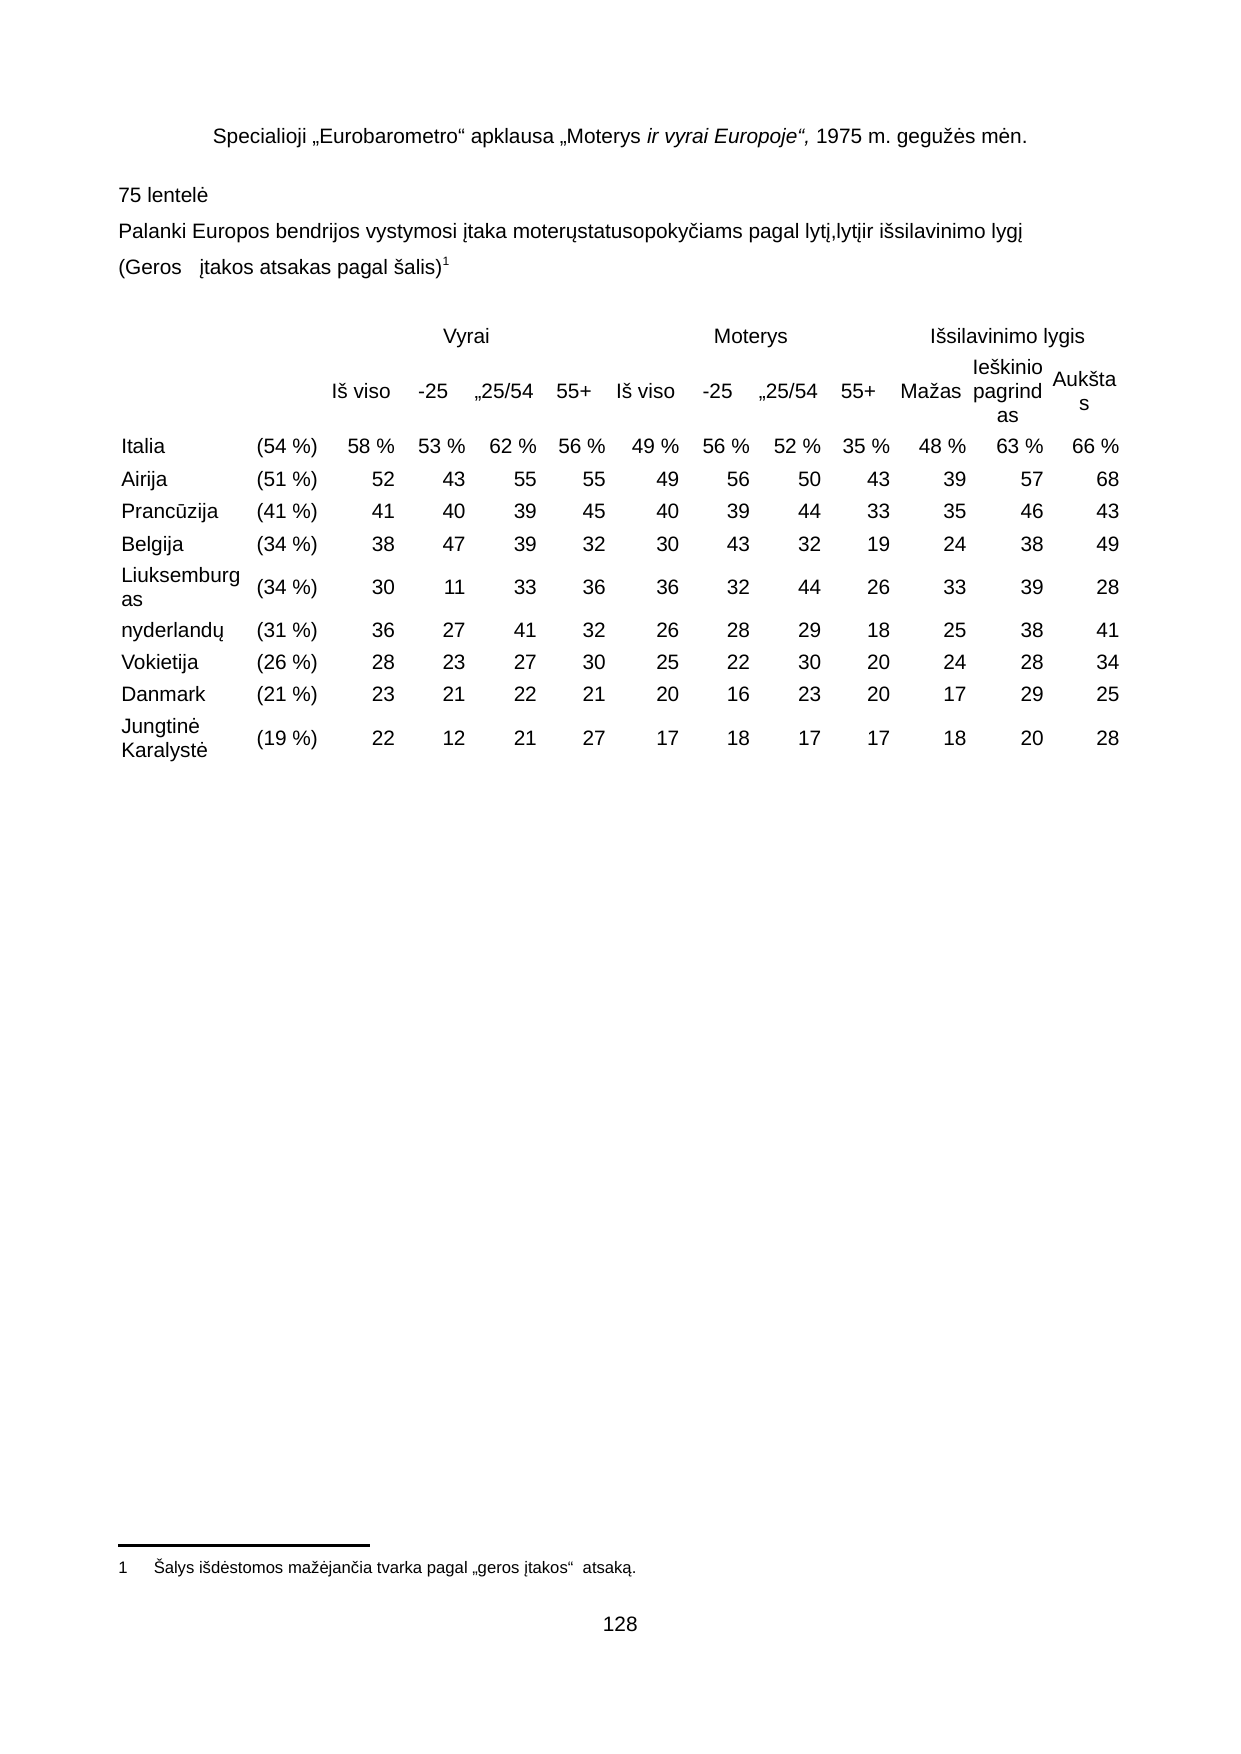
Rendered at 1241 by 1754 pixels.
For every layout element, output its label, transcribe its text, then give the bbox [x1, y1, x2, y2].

table_cell 33 [824, 495, 893, 527]
table_cell (19 %) [254, 711, 324, 764]
table_cell 34 [1046, 646, 1122, 678]
table_cell 28 [969, 646, 1046, 678]
table_cell 43 [1046, 495, 1122, 527]
table_cell 41 [1046, 613, 1122, 646]
table_cell 24 [893, 527, 969, 559]
table_cell 36 [539, 560, 608, 613]
table_cell (41 %) [254, 495, 324, 527]
table_cell 48 % [893, 430, 969, 462]
table_cell „25/54 [753, 352, 824, 430]
table_header [254, 320, 324, 352]
table_cell 17 [753, 711, 824, 764]
text Palanki Europos bendrijos vystymosi įtaka moterųstatusopokyčiams pagal lytį,lytįir išsilavinimo lygį [118, 219, 1122, 243]
table_cell 18 [682, 711, 752, 764]
table_cell 29 [753, 613, 824, 646]
table_cell 25 [893, 613, 969, 646]
table_cell 30 [539, 646, 608, 678]
table_cell 23 [753, 678, 824, 711]
table_cell 28 [682, 613, 752, 646]
table_cell 17 [893, 678, 969, 711]
table_cell 21 [468, 711, 539, 764]
table_cell 39 [893, 463, 969, 495]
table_cell 27 [468, 646, 539, 678]
table_cell 43 [398, 463, 468, 495]
table_cell 26 [609, 613, 682, 646]
table_cell (54 %) [254, 430, 324, 462]
table_cell 28 [324, 646, 398, 678]
table_cell Liuksemburgas [118, 560, 253, 613]
table_cell 40 [609, 495, 682, 527]
table_cell -25 [682, 352, 752, 430]
table_cell 20 [969, 711, 1046, 764]
table_cell [254, 352, 324, 430]
table_cell 36 [324, 613, 398, 646]
table_cell 28 [1046, 711, 1122, 764]
table_cell 52 % [753, 430, 824, 462]
table_cell 56 % [682, 430, 752, 462]
table_cell 55+ [824, 352, 893, 430]
table_cell 35 % [824, 430, 893, 462]
table_cell Danmark [118, 678, 253, 711]
table_cell 32 [753, 527, 824, 559]
table_cell 20 [824, 646, 893, 678]
table_cell 43 [824, 463, 893, 495]
table_cell Jungtinė Karalystė [118, 711, 253, 764]
table_cell (51 %) [254, 463, 324, 495]
table_cell 33 [468, 560, 539, 613]
table_cell 19 [824, 527, 893, 559]
table_cell 38 [969, 527, 1046, 559]
table_cell (34 %) [254, 560, 324, 613]
table_cell (21 %) [254, 678, 324, 711]
table_cell 39 [468, 527, 539, 559]
table_cell 45 [539, 495, 608, 527]
table_cell 21 [398, 678, 468, 711]
table_cell 38 [969, 613, 1046, 646]
table_cell 55 [468, 463, 539, 495]
table_cell 27 [398, 613, 468, 646]
table_cell 49 [1046, 527, 1122, 559]
table_cell 49 % [609, 430, 682, 462]
table_cell 18 [824, 613, 893, 646]
table_cell 68 [1046, 463, 1122, 495]
table_cell 40 [398, 495, 468, 527]
table_cell Iš viso [324, 352, 398, 430]
table_cell 29 [969, 678, 1046, 711]
table_cell (34 %) [254, 527, 324, 559]
table_cell 55+ [539, 352, 608, 430]
table_cell Iš viso [609, 352, 682, 430]
table_cell 17 [609, 711, 682, 764]
table_cell 41 [468, 613, 539, 646]
table_cell 63 % [969, 430, 1046, 462]
table_cell 39 [468, 495, 539, 527]
table_header [118, 320, 253, 352]
table_cell 12 [398, 711, 468, 764]
table_cell 57 [969, 463, 1046, 495]
table_cell 27 [539, 711, 608, 764]
table_cell 44 [753, 560, 824, 613]
table_cell 58 % [324, 430, 398, 462]
table_cell 33 [893, 560, 969, 613]
table_cell (26 %) [254, 646, 324, 678]
text 75 lentelė [118, 183, 1122, 207]
table_cell (31 %) [254, 613, 324, 646]
table_cell 49 [609, 463, 682, 495]
table_cell 18 [893, 711, 969, 764]
table_cell 52 [324, 463, 398, 495]
table_cell 25 [1046, 678, 1122, 711]
table_cell 20 [824, 678, 893, 711]
text Šalys išdėstomos mažėjančia tvarka pagal „geros įtakos“ atsaką. [118, 1557, 1122, 1577]
table_cell 22 [682, 646, 752, 678]
table_cell 66 % [1046, 430, 1122, 462]
table_cell 32 [539, 613, 608, 646]
table_cell 43 [682, 527, 752, 559]
table_cell [118, 352, 253, 430]
table_cell Italia [118, 430, 253, 462]
table_cell Vokietija [118, 646, 253, 678]
table_cell -25 [398, 352, 468, 430]
table_cell 17 [824, 711, 893, 764]
table_cell 22 [468, 678, 539, 711]
table_cell 53 % [398, 430, 468, 462]
table_cell 44 [753, 495, 824, 527]
table_cell 35 [893, 495, 969, 527]
table_cell 30 [609, 527, 682, 559]
table_cell 50 [753, 463, 824, 495]
table_cell 30 [753, 646, 824, 678]
table_cell 24 [893, 646, 969, 678]
text (Geros įtakos atsakas pagal šalis) [118, 254, 1122, 278]
table_cell 38 [324, 527, 398, 559]
table_cell Ieškinio pagrindas [969, 352, 1046, 430]
table_cell 46 [969, 495, 1046, 527]
table_cell 39 [969, 560, 1046, 613]
table_cell Prancūzija [118, 495, 253, 527]
table_cell 55 [539, 463, 608, 495]
table_cell 32 [682, 560, 752, 613]
table_cell 47 [398, 527, 468, 559]
table_cell 62 % [468, 430, 539, 462]
table_cell Aukštas [1046, 352, 1122, 430]
table_cell 21 [539, 678, 608, 711]
table_cell 39 [682, 495, 752, 527]
table_cell nyderlandų [118, 613, 253, 646]
table_cell 41 [324, 495, 398, 527]
table_cell 56 [682, 463, 752, 495]
table_cell 22 [324, 711, 398, 764]
table_header Vyrai [324, 320, 608, 352]
table_header Išsilavinimo lygis [893, 320, 1122, 352]
table_cell 25 [609, 646, 682, 678]
table_cell 28 [1046, 560, 1122, 613]
table_cell Belgija [118, 527, 253, 559]
table_cell 11 [398, 560, 468, 613]
table_cell 32 [539, 527, 608, 559]
table_cell Mažas [893, 352, 969, 430]
table_cell 26 [824, 560, 893, 613]
table_cell 16 [682, 678, 752, 711]
table_cell 36 [609, 560, 682, 613]
table_cell 30 [324, 560, 398, 613]
table_cell „25/54 [468, 352, 539, 430]
table_cell 20 [609, 678, 682, 711]
table_cell 23 [324, 678, 398, 711]
table_cell 56 % [539, 430, 608, 462]
table_cell Airija [118, 463, 253, 495]
table_cell 23 [398, 646, 468, 678]
table_header Moterys [609, 320, 893, 352]
